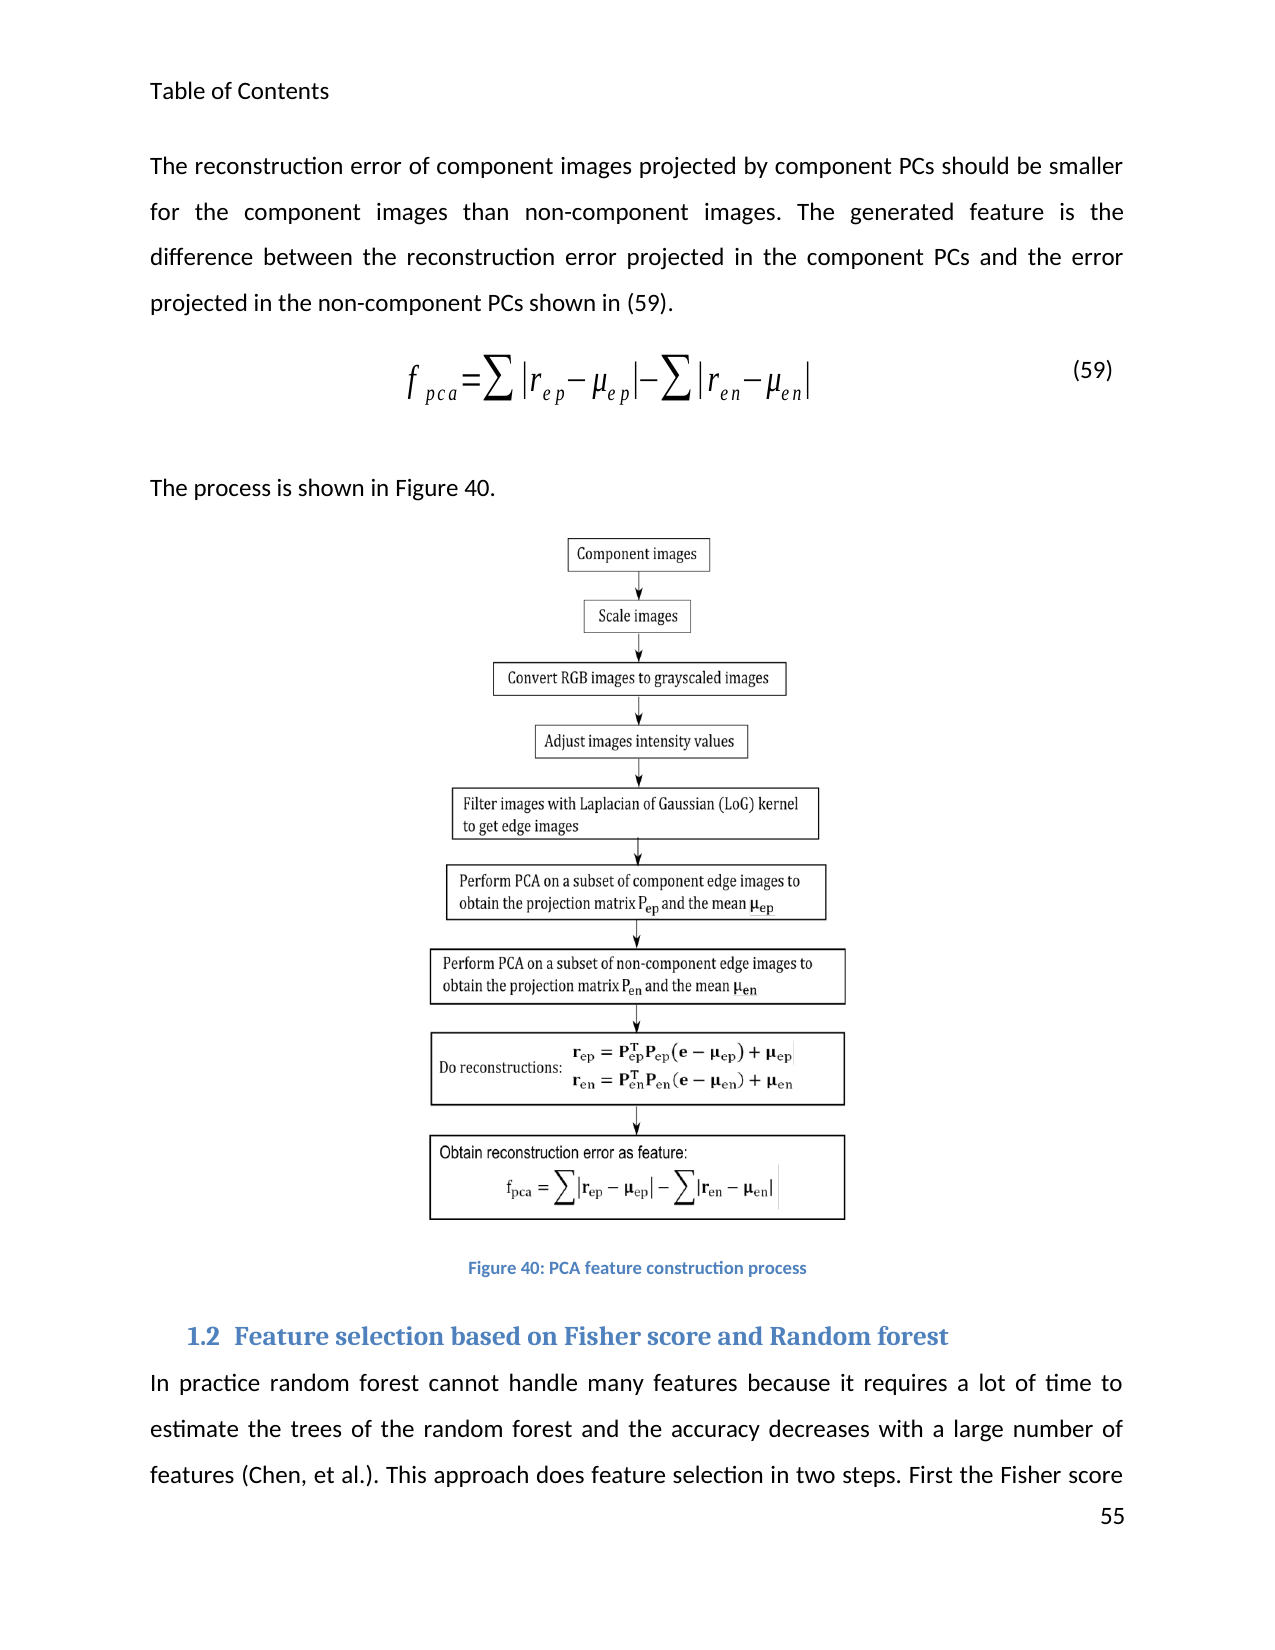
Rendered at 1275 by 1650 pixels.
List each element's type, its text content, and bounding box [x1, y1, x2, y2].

table_header [150, 354, 1061, 405]
text The process is shown in Figure 40. [150, 472, 1125, 502]
picture [429, 538, 846, 1220]
text In practice random forest cannot handle many features because it requires a lot of time to estimate the trees of the random forest and the accuracy decreases with a large number of features (Chen, et al.). This approach does feature selection in two steps. First the Fisher score [150, 1367, 1125, 1489]
table_header (59) [1061, 354, 1147, 405]
subtitle Feature selection based on Fisher score and Random forest [187, 1321, 1125, 1352]
text The reconstruction error of component images projected by component PCs should be smaller for the component images than non-component images. The generated feature is the difference between the reconstruction error projected in the component PCs and the error projected in the non-component PCs shown in (59). [150, 150, 1125, 318]
text Figure 40: PCA feature construction process [150, 1256, 1125, 1279]
